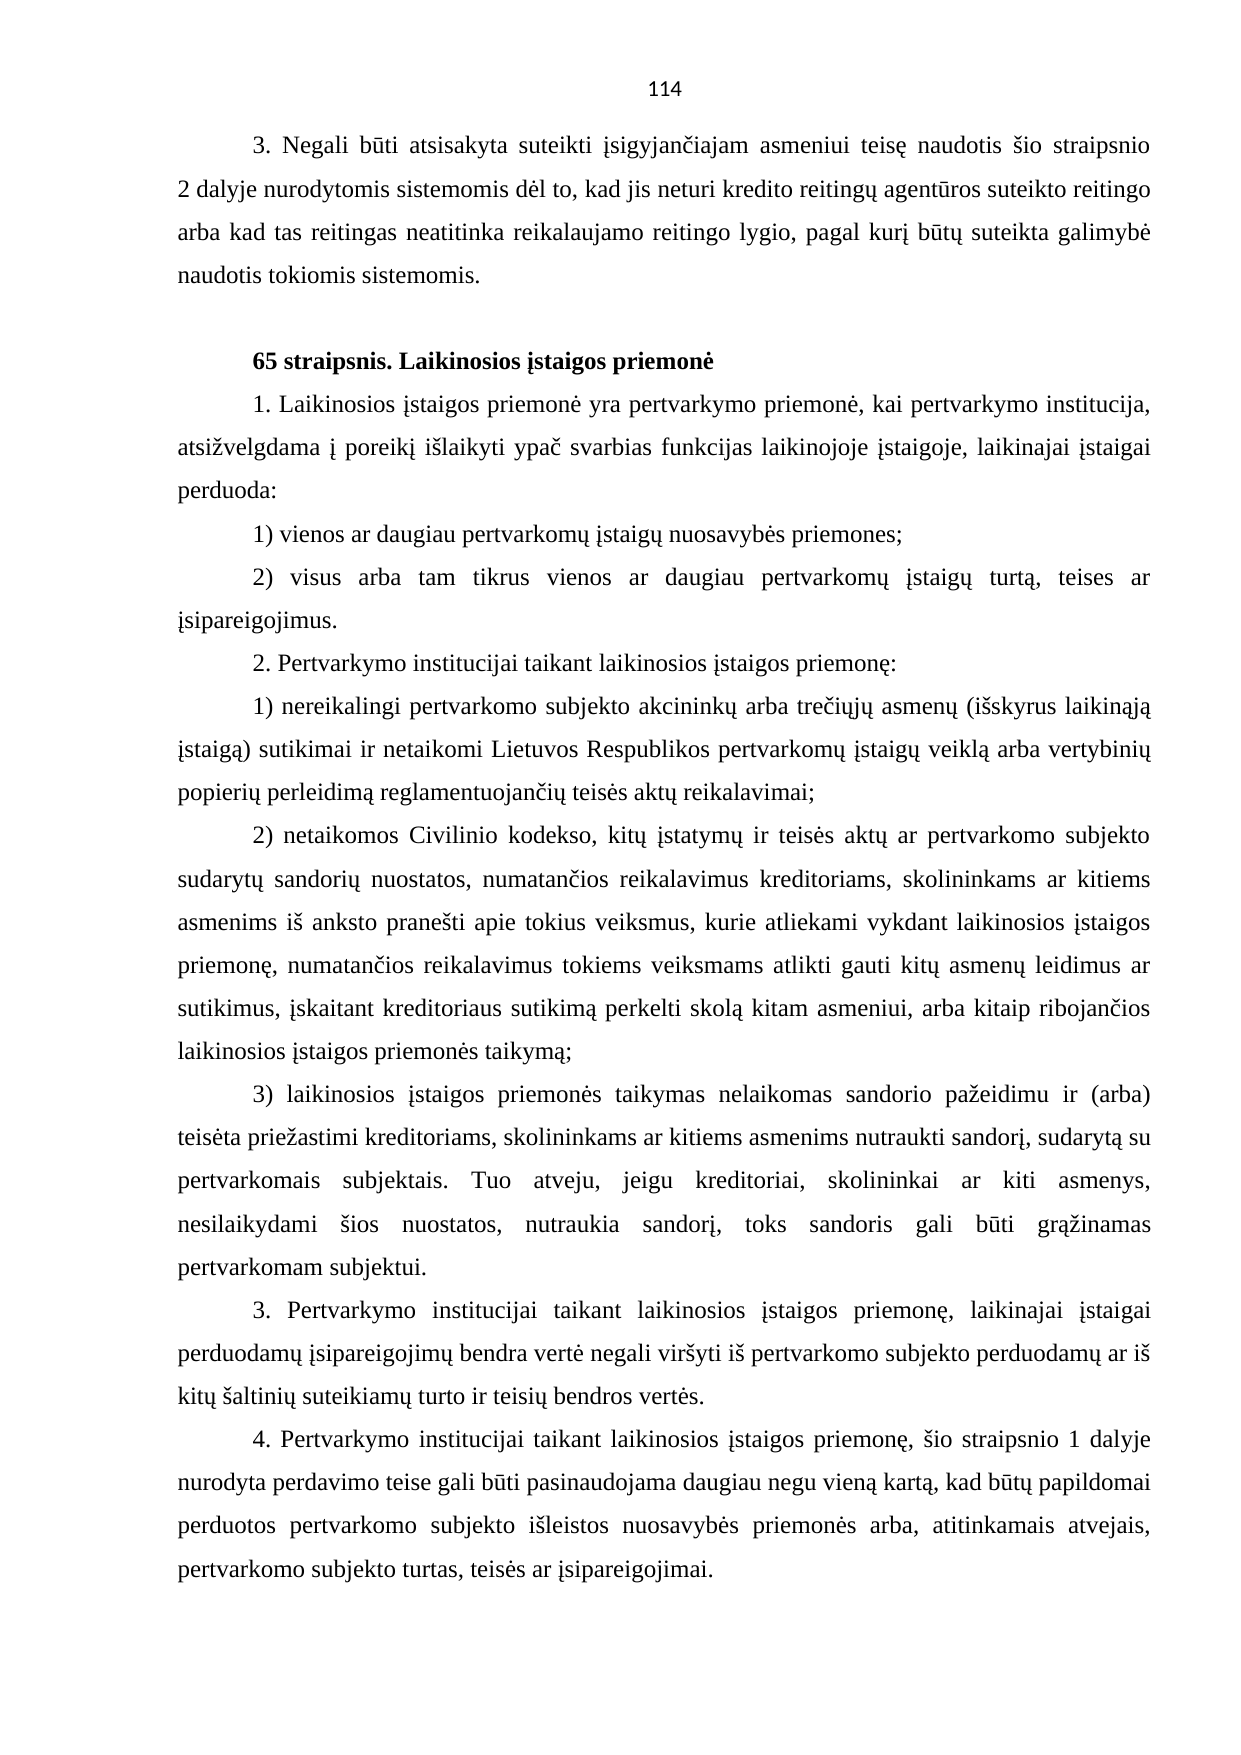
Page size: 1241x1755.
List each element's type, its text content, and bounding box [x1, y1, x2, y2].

text 4. Pertvarkymo institucijai taikant laikinosios įstaigos priemonę, šio straipsnio 1 dalyje nurodyta perdavimo teise gali būti pasinaudojama daugiau negu vieną kartą, kad būtų papildomai perduotos pertvarkomo subjekto išleistos nuosavybės priemonės arba, atitinkamais atvejais, pertvarkomo subjekto turtas, teisės ar įsipareigojimai. [177, 1424, 1152, 1582]
text 3. Pertvarkymo institucijai taikant laikinosios įstaigos priemonę, laikinajai įstaigai perduodamų įsipareigojimų bendra vertė negali viršyti iš pertvarkomo subjekto perduodamų ar iš kitų šaltinių suteikiamų turto ir teisių bendros vertės. [177, 1295, 1152, 1410]
text 3. Negali būti atsisakyta suteikti įsigyjančiajam asmeniui teisę naudotis šio straipsnio 2 dalyje nurodytomis sistemomis dėl to, kad jis neturi kredito reitingų agentūros suteikto reitingo arba kad tas reitingas neatitinka reikalaujamo reitingo lygio, pagal kurį būtų suteikta galimybė naudotis tokiomis sistemomis. [177, 131, 1152, 289]
text 1. Laikinosios įstaigos priemonė yra pertvarkymo priemonė, kai pertvarkymo institucija, atsižvelgdama į poreikį išlaikyti ypač svarbias funkcijas laikinojoje įstaigoje, laikinajai įstaigai perduoda: [177, 389, 1152, 504]
text 1) nereikalingi pertvarkomo subjekto akcininkų arba trečiųjų asmenų (išskyrus laikinąją įstaigą) sutikimai ir netaikomi Lietuvos Respublikos pertvarkomų įstaigų veiklą arba vertybinių popierių perleidimą reglamentuojančių teisės aktų reikalavimai; [177, 691, 1152, 806]
text 1) vienos ar daugiau pertvarkomų įstaigų nuosavybės priemones; [177, 519, 1152, 547]
text 2) visus arba tam tikrus vienos ar daugiau pertvarkomų įstaigų turtą, teises ar įsipareigojimus. [177, 562, 1152, 634]
text 2) netaikomos Civilinio kodekso, kitų įstatymų ir teisės aktų ar pertvarkomo subjekto sudarytų sandorių nuostatos, numatančios reikalavimus kreditoriams, skolininkams ar kitiems asmenims iš anksto pranešti apie tokius veiksmus, kurie atliekami vykdant laikinosios įstaigos priemonę, numatančios reikalavimus tokiems veiksmams atlikti gauti kitų asmenų leidimus ar sutikimus, įskaitant kreditoriaus sutikimą perkelti skolą kitam asmeniui, arba kitaip ribojančios laikinosios įstaigos priemonės taikymą; [177, 821, 1152, 1065]
text 65 straipsnis. Laikinosios įstaigos priemonė [177, 346, 1152, 375]
text 2. Pertvarkymo institucijai taikant laikinosios įstaigos priemonę: [177, 648, 1152, 677]
text 3) laikinosios įstaigos priemonės taikymas nelaikomas sandorio pažeidimu ir (arba) teisėta priežastimi kreditoriams, skolininkams ar kitiems asmenims nutraukti sandorį, sudarytą su pertvarkomais subjektais. Tuo atveju, jeigu kreditoriai, skolininkai ar kiti asmenys, nesilaikydami šios nuostatos, nutraukia sandorį, toks sandoris gali būti grąžinamas pertvarkomam subjektui. [177, 1079, 1152, 1281]
